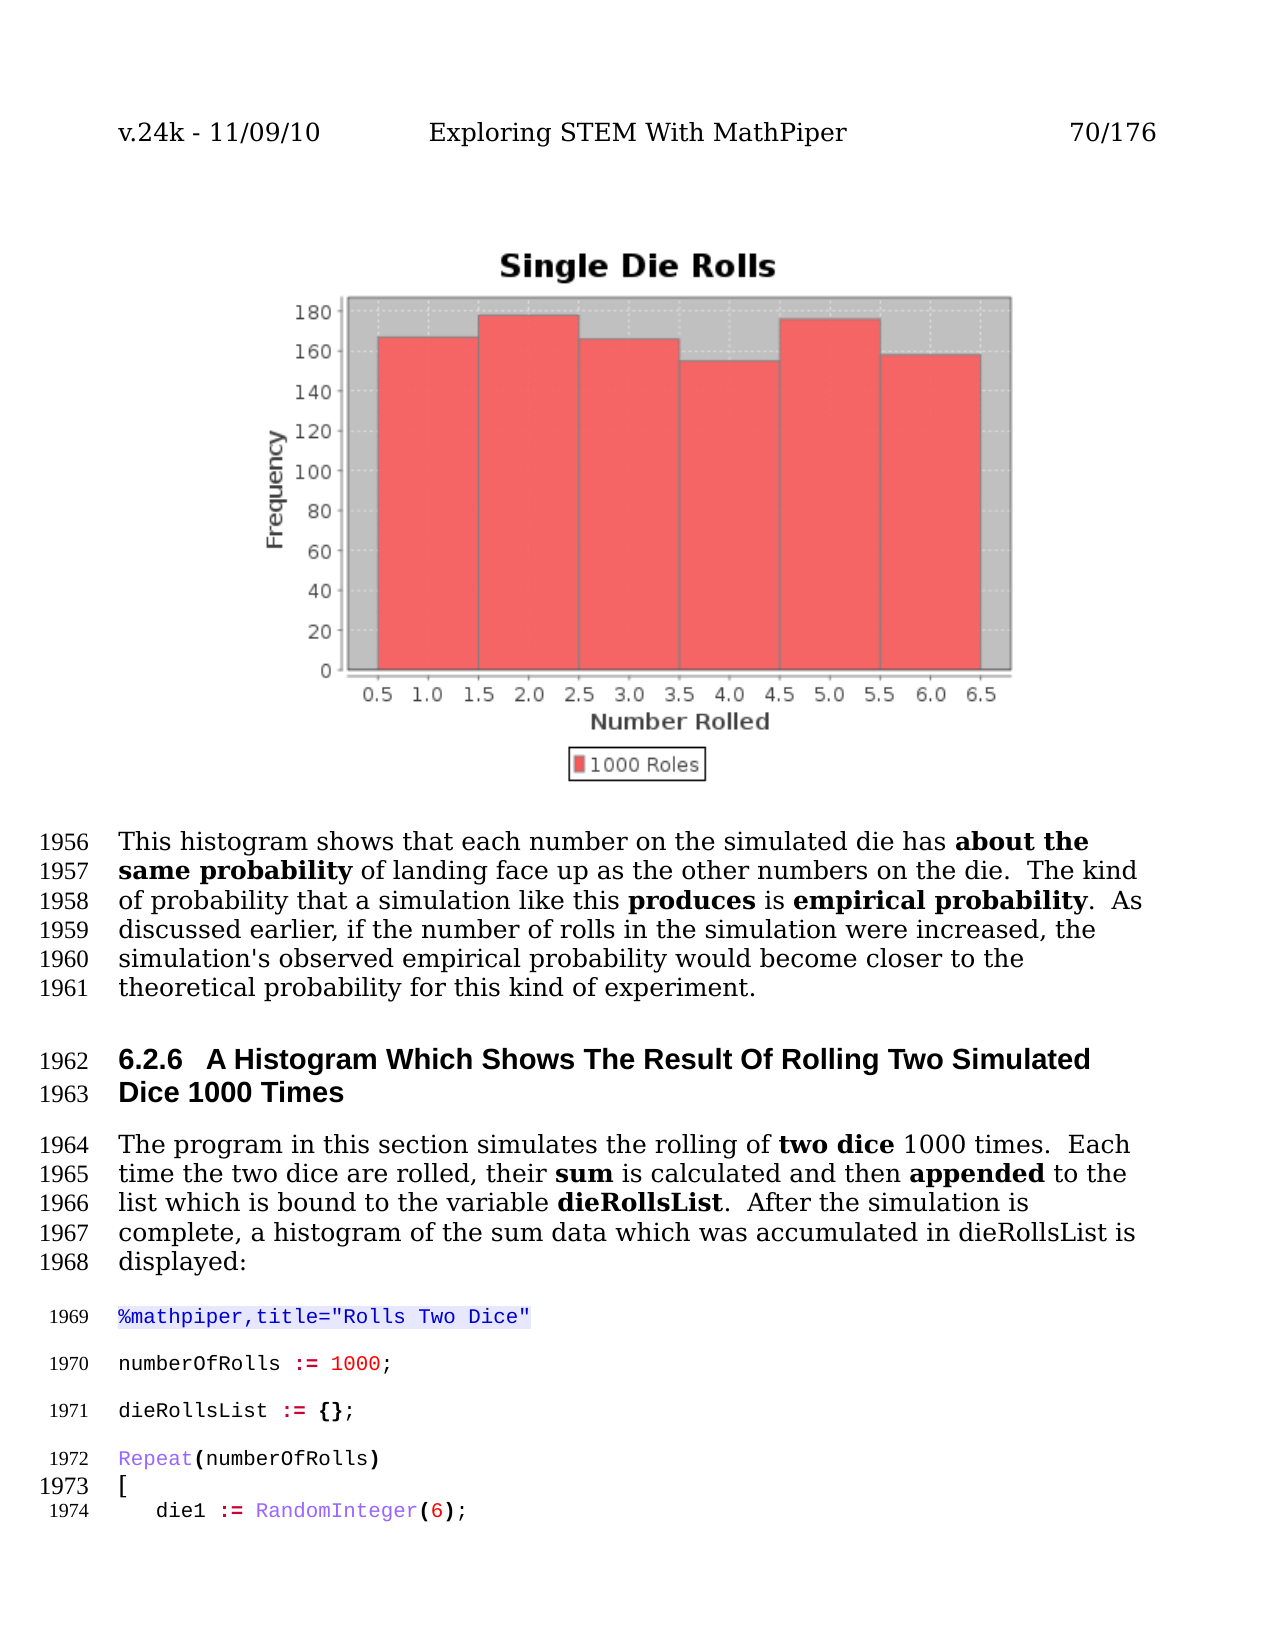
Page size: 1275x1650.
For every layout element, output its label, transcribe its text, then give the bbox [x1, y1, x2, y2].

text dieRollsList := {}; [118, 1400, 1157, 1424]
text Repeat(numberOfRolls) [118, 1448, 1157, 1471]
subtitle A Histogram Which Shows The Result Of Rolling Two Simulated Dice 1000 Times [118, 1042, 1157, 1109]
text die1 := RandomInteger(6); [118, 1501, 1157, 1524]
text numberOfRolls := 1000; [118, 1353, 1157, 1377]
text [ [118, 1471, 1157, 1501]
text %mathpiper,title="Rolls Two Dice" [118, 1306, 1157, 1329]
text This histogram shows that each number on the simulated die has about the same probability of landing face up as the other numbers on the die. The kind of probability that a simulation like this produces is empirical probability. As discussed earlier, if the number of rolls in the simulation were increased, the simulation's observed empirical probability would become closer to the theoretical probability for this kind of experiment. [118, 827, 1157, 1003]
picture [245, 246, 1030, 783]
text The program in this section simulates the rolling of two dice 1000 times. Each time the two dice are rolled, their sum is calculated and then appended to the list which is bound to the variable dieRollsList. After the simulation is complete, a histogram of the sum data which was accumulated in dieRollsList is displayed: [118, 1130, 1157, 1276]
